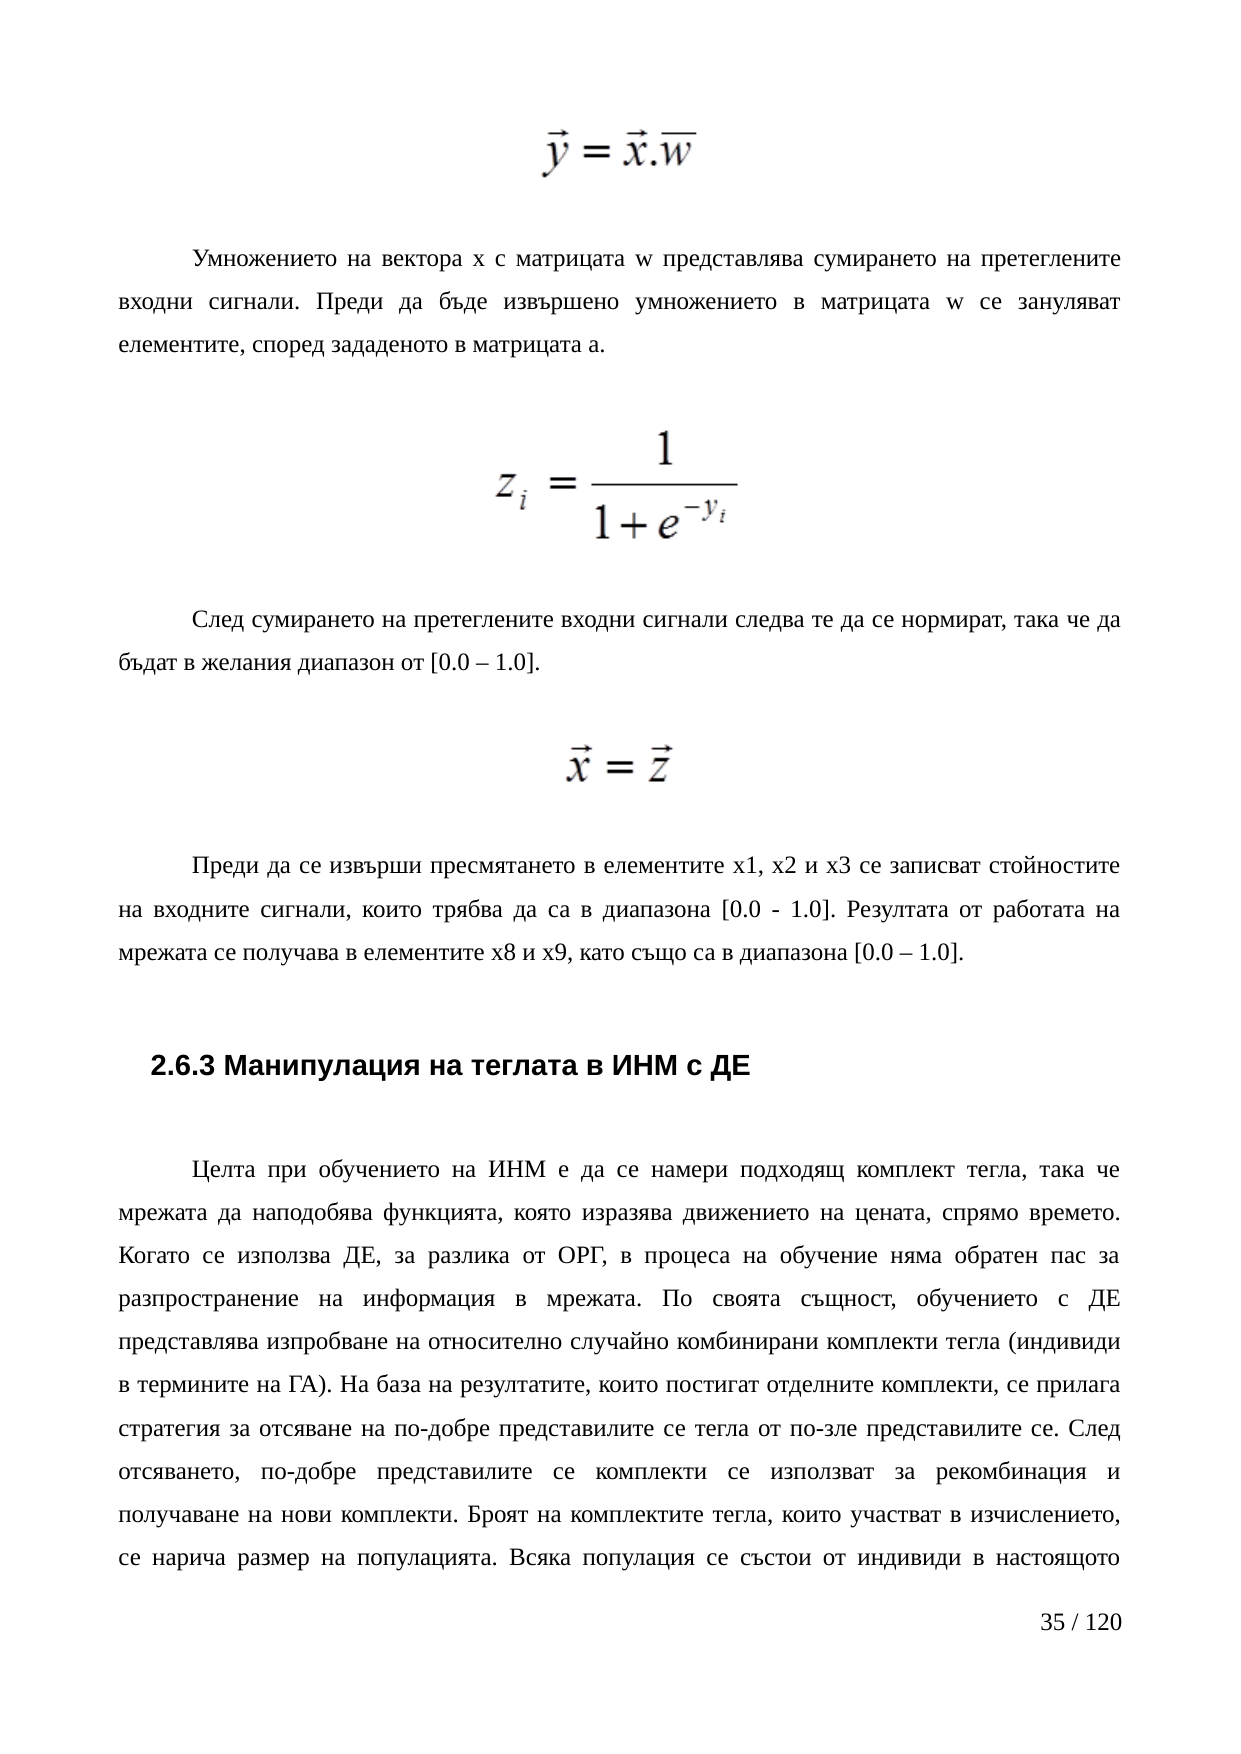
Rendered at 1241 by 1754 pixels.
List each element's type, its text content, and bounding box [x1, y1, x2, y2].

text Умножението на вектора x с матрицата w представлява сумирането на претеглените входни сигнали. Преди да бъде извършено умножението в матрицата w се зануляват елементите, според зададеното в матрицата a. [118, 243, 1122, 358]
subtitle 2.6.3 Манипулация на теглата в ИНМ с ДЕ [118, 1048, 1122, 1082]
text След сумирането на претеглените входни сигнали следва те да се нормират, така че да бъдат в желания диапазон от [0.0 – 1.0]. [118, 604, 1122, 676]
text Целта при обучението на ИНМ е да се намери подходящ комплект тегла, така че мрежата да наподобява функцията, която изразява движението на цената, спрямо времето. Когато се използва ДЕ, за разлика от ОРГ, в процеса на обучение няма обратен пас за разпространение на информация в мрежата. По своята същност, обучението с ДЕ представлява изпробване на относително случайно комбинирани комплекти тегла (индивиди в термините на ГА). На база на резултатите, които постигат отделните комплекти, се прилага стратегия за отсяване на по-добре представилите се тегла от по-зле представилите се. След отсяването, по-добре представилите се комплекти се използват за рекомбинация и получаване на нови комплекти. Броят на комплектите тегла, които участват в изчислението, се нарича размер на популацията. Всяка популация се състои от индивиди в настоящото [118, 1154, 1122, 1571]
text Преди да се извърши пресмятането в елементите x1, x2 и x3 се записват стойностите на входните сигнали, които трябва да са в диапазона [0.0 - 1.0]. Резултата от работата на мрежата се получава в елементите x8 и x9, като също са в диапазона [0.0 – 1.0]. [118, 851, 1122, 966]
